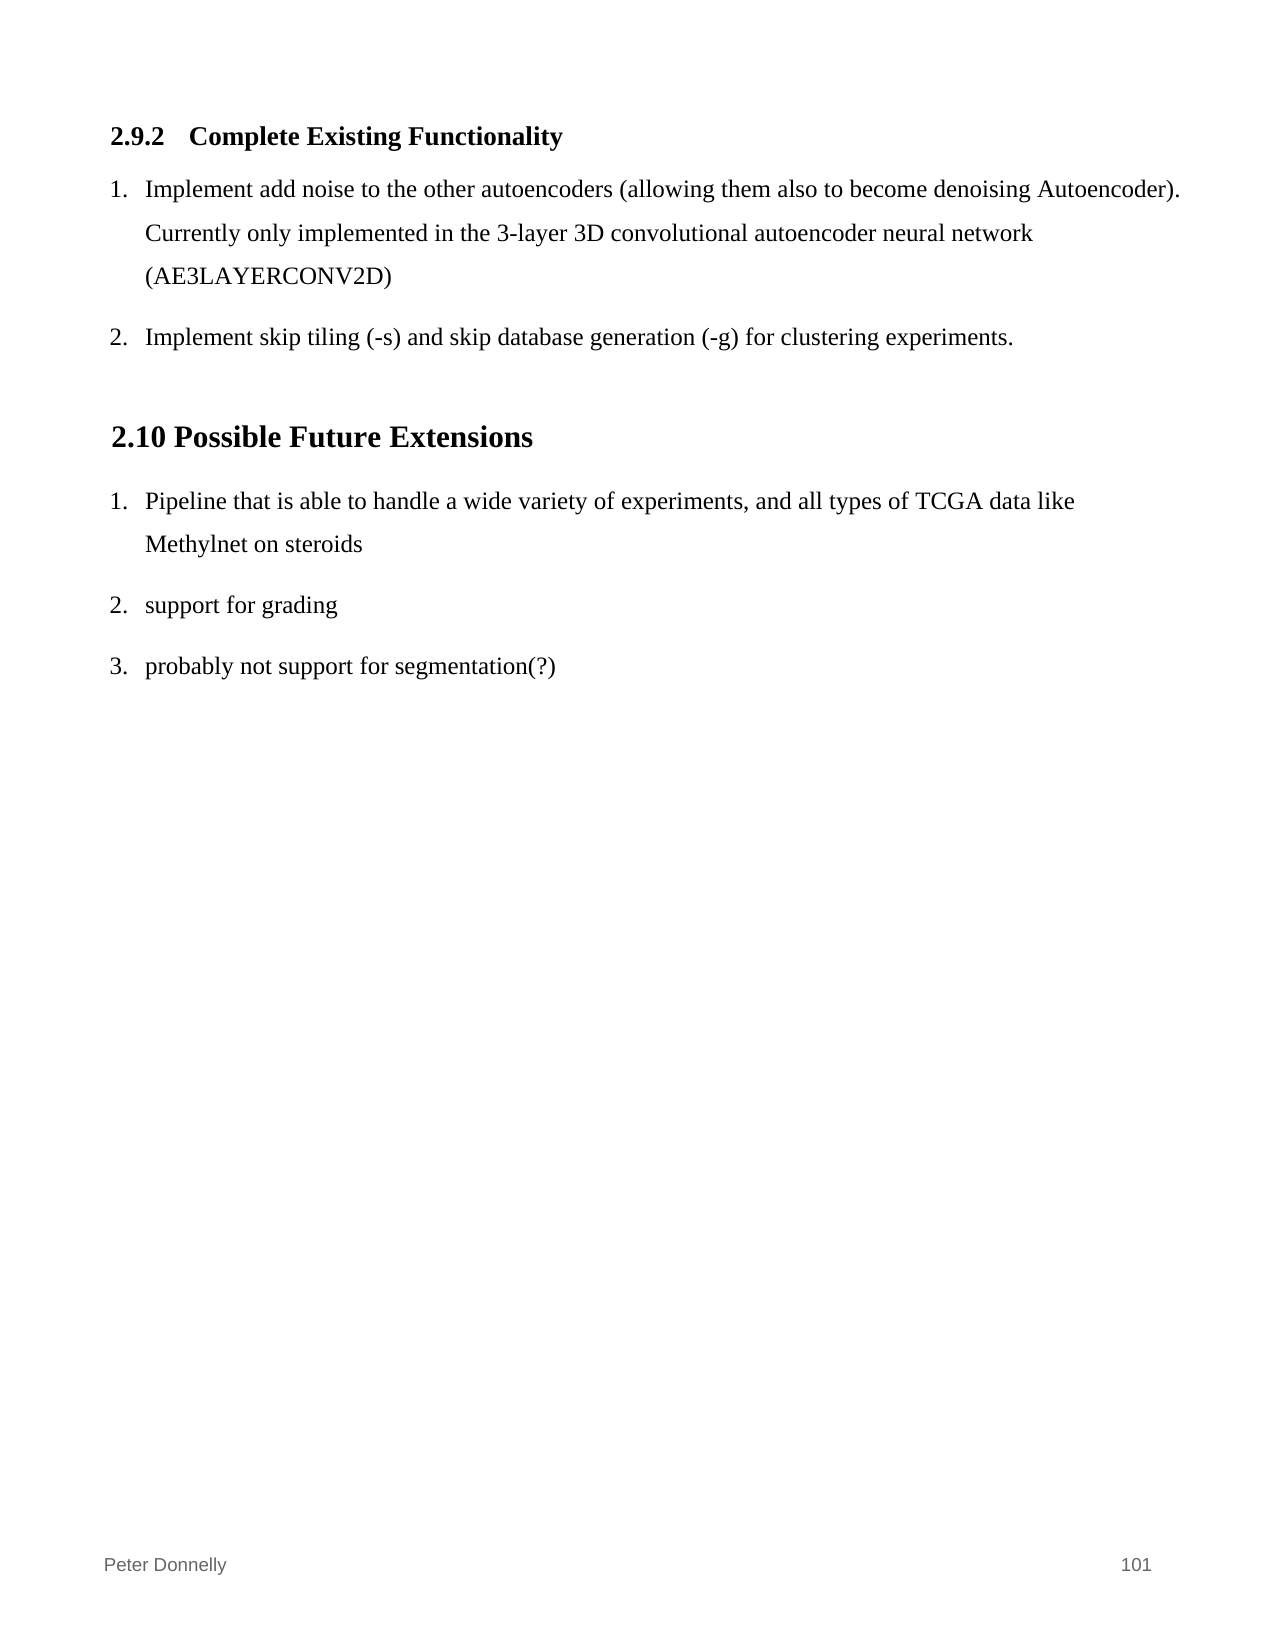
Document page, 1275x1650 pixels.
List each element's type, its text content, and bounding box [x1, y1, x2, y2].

subtitle Complete Existing Functionality [103, 120, 1181, 151]
list Implement skip tiling (-s) and skip database generation (-g) for clustering experiments. [109, 322, 1181, 350]
subtitle Possible Future Extensions [103, 418, 1181, 454]
list Implement add noise to the other autoencoders (allowing them also to become denoising Autoencoder). Currently only implemented in the 3-layer 3D convolutional autoencoder neural network (AE3LAYERCONV2D) [109, 174, 1181, 289]
list support for grading [109, 590, 1181, 619]
list Pipeline that is able to handle a wide variety of experiments, and all types of TCGA data like Methylnet on steroids [109, 486, 1181, 558]
list probably not support for segmentation(?) [109, 651, 1181, 680]
